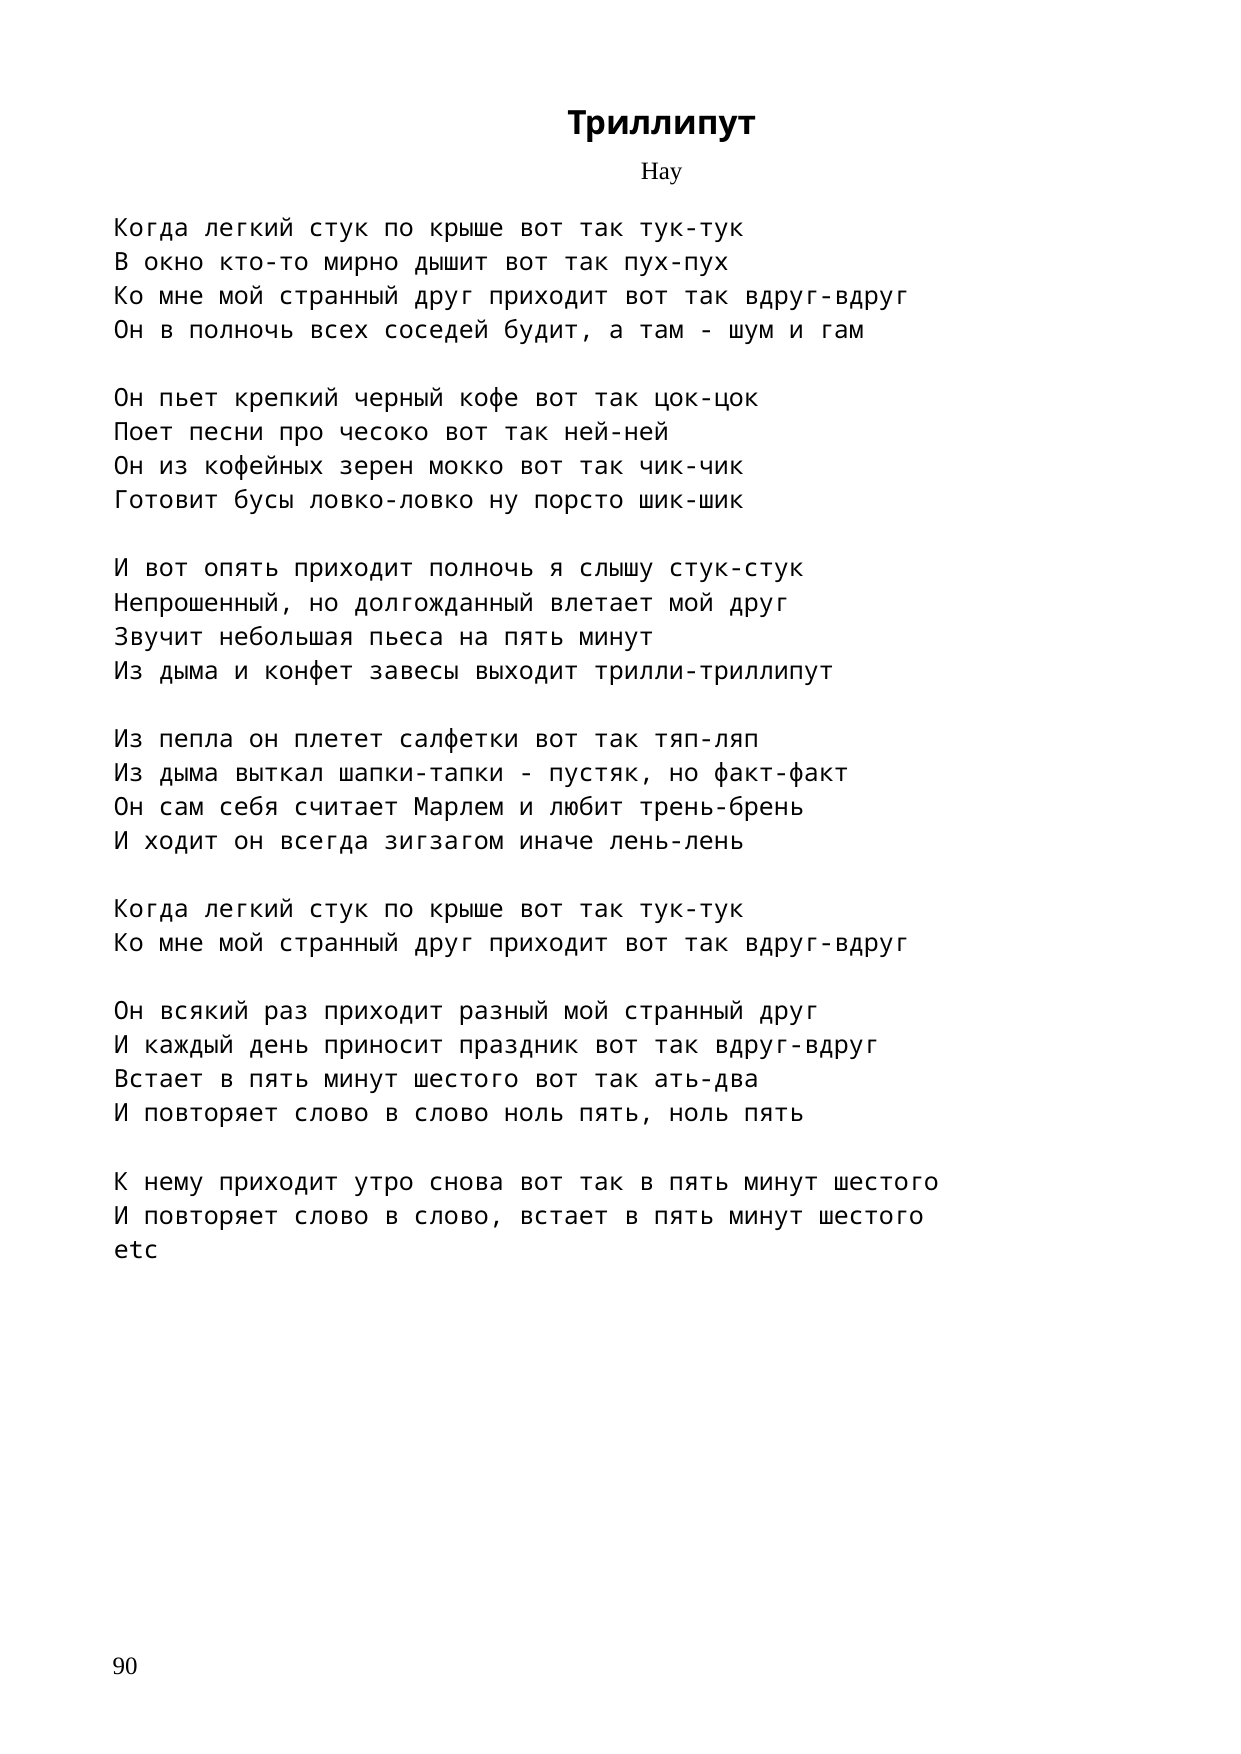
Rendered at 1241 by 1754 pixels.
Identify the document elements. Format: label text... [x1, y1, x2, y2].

text И вот опять приходит полночь я слышу стук-стук [112, 550, 1211, 584]
text Из дыма и конфет завесы выходит трилли-триллипут [112, 652, 1211, 686]
text Он сам себя считает Марлем и любит трень-брень [112, 788, 1211, 823]
text Непрошенный, но долгожданный влетает мой друг [112, 584, 1211, 618]
text Он всякий раз приходит разный мой странный друг [112, 993, 1211, 1027]
text Ко мне мой странный друг приходит вот так вдруг-вдруг [112, 925, 1211, 959]
text Когда легкий стук по крыше вот так тук-тук [112, 209, 1211, 243]
text Из дыма выткал шапки-тапки - пустяк, но факт-факт [112, 754, 1211, 788]
subtitle Триллипут [112, 99, 1211, 144]
text Нау [112, 157, 1211, 184]
text К нему приходит утро снова вот так в пять минут шестого [112, 1163, 1211, 1197]
text Когда легкий стук по крыше вот так тук-тук [112, 891, 1211, 925]
text И повторяет слово в слово ноль пять, ноль пять [112, 1095, 1211, 1129]
text Встает в пять минут шестого вот так ать-два [112, 1061, 1211, 1095]
text Он пьет крепкий черный кофе вот так цок-цок [112, 380, 1211, 414]
text И ходит он всегда зигзагом иначе лень-лень [112, 823, 1211, 857]
text Он в полночь всех соседей будит, а там - шум и гам [112, 312, 1211, 346]
text В окно кто-то мирно дышит вот так пух-пух [112, 243, 1211, 278]
text etc [112, 1231, 1211, 1265]
text Звучит небольшая пьеса на пять минут [112, 618, 1211, 652]
text Готовит бусы ловко-ловко ну порсто шик-шик [112, 482, 1211, 516]
text Из пепла он плетет салфетки вот так тяп-ляп [112, 720, 1211, 754]
text Поет песни про чесоко вот так ней-ней [112, 414, 1211, 448]
text Ко мне мой странный друг приходит вот так вдруг-вдруг [112, 278, 1211, 312]
text И каждый день приносит праздник вот так вдруг-вдруг [112, 1027, 1211, 1061]
text Он из кофейных зерен мокко вот так чик-чик [112, 448, 1211, 482]
text И повторяет слово в слово, встает в пять минут шестого [112, 1197, 1211, 1231]
